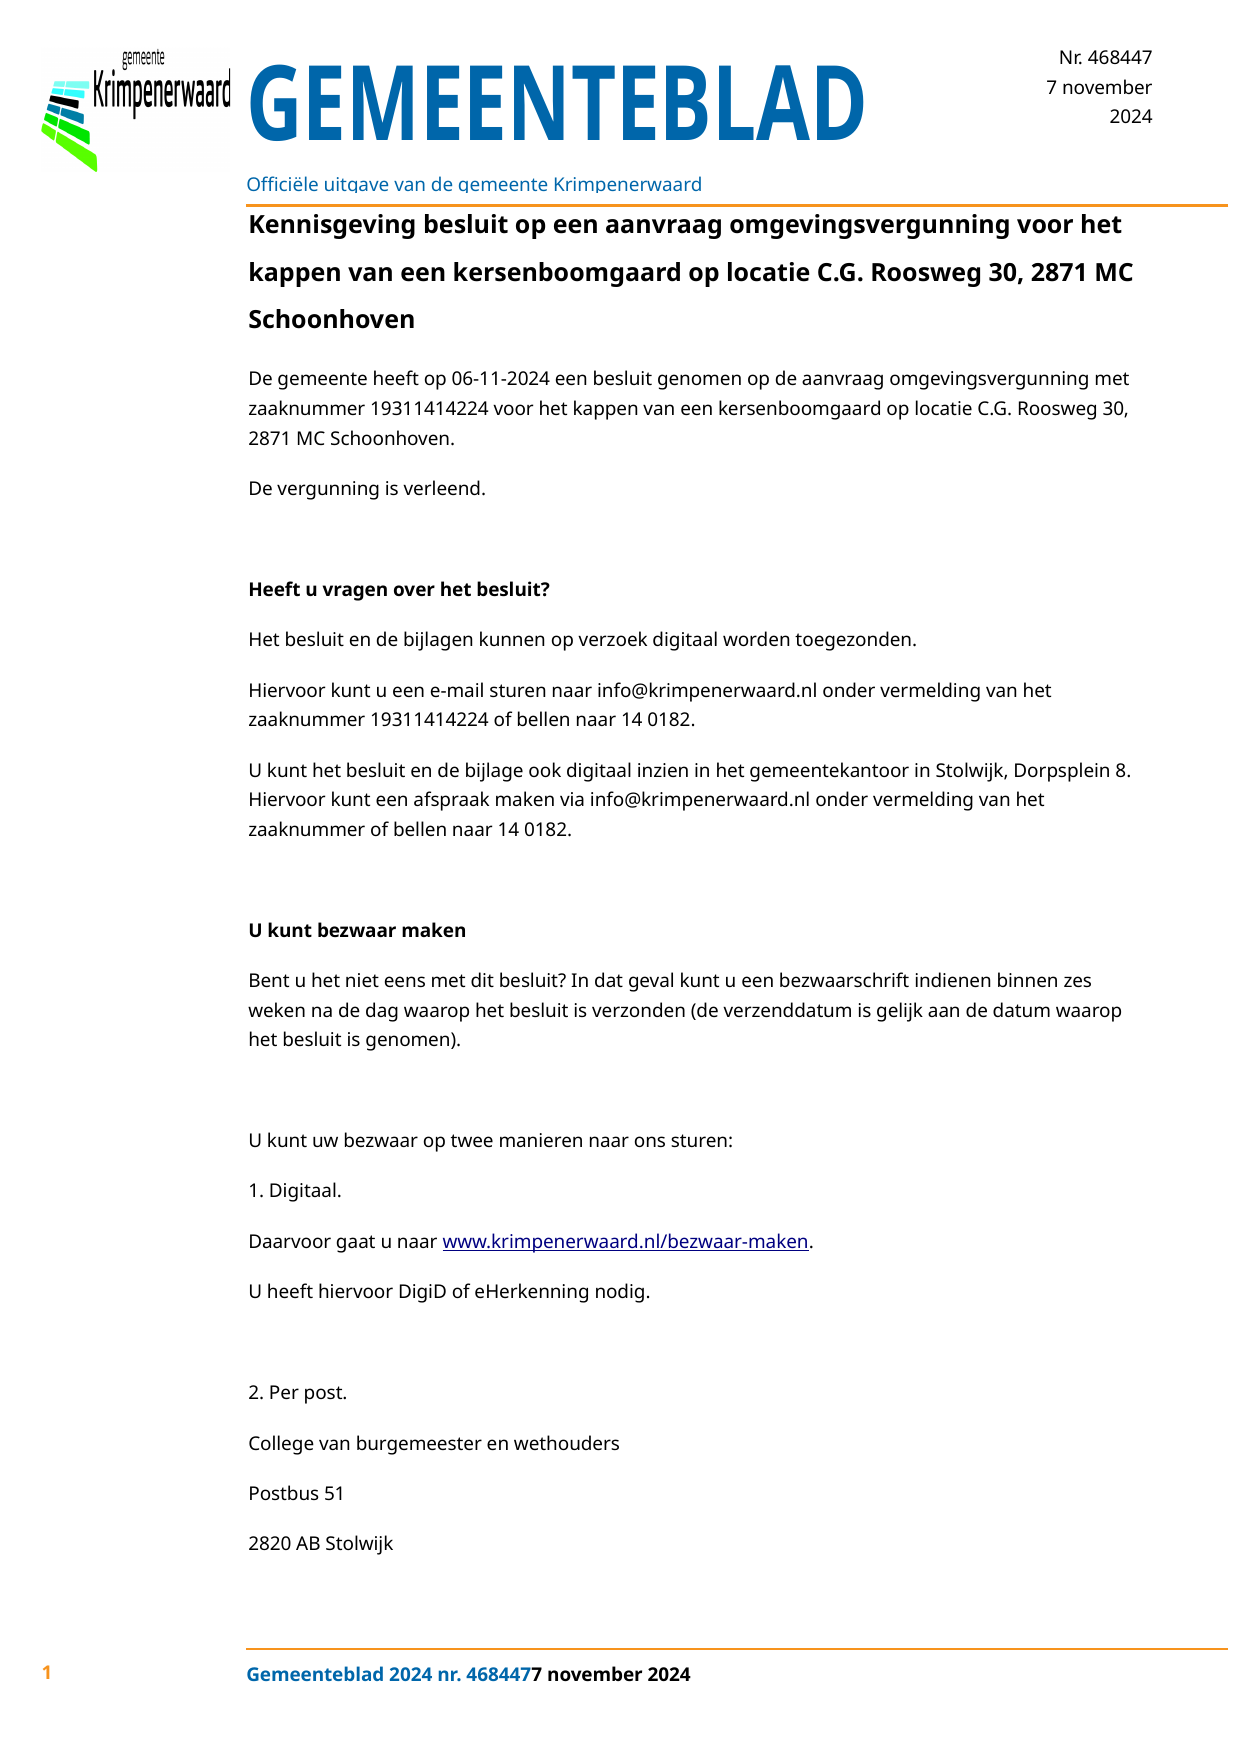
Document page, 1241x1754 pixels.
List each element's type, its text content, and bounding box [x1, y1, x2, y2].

text Het besluit en de bijlagen kunnen op verzoek digitaal worden toegezonden. [248, 626, 1152, 652]
text College van burgemeester en wethouders [248, 1430, 1152, 1455]
text U kunt bezwaar maken [248, 917, 1152, 942]
text Daarvoor gaat u naar www.krimpenerwaard.nl/bezwaar-maken. [248, 1228, 1152, 1254]
picture [41, 47, 231, 172]
text U heeft hiervoor DigiD of eHerkenning nodig. [248, 1278, 1152, 1304]
text De gemeente heeft op 06-11-2024 een besluit genomen op de aanvraag omgevingsvergunning met zaaknummer 19311414224 voor het kappen van een kersenboomgaard op locatie C.G. Roosweg 30, 2871 MC Schoonhoven. [248, 366, 1152, 450]
text Hiervoor kunt u een e-mail sturen naar info@krimpenerwaard.nl onder vermelding van het zaaknummer 19311414224 of bellen naar 14 0182. [248, 677, 1152, 732]
text U kunt het besluit en de bijlage ook digitaal inzien in het gemeentekantoor in Stolwijk, Dorpsplein 8. Hiervoor kunt een afspraak maken via info@krimpenerwaard.nl onder vermelding van het zaaknummer of bellen naar 14 0182. [248, 757, 1152, 842]
text Postbus 51 [248, 1480, 1152, 1506]
text 2820 AB Stolwijk [248, 1531, 1152, 1556]
text Bent u het niet eens met dit besluit? In dat geval kunt u een bezwaarschrift indienen binnen zes weken na de dag waarop het besluit is verzonden (de verzenddatum is gelijk aan de datum waarop het besluit is genomen). [248, 967, 1152, 1052]
text Kennisgeving besluit op een aanvraag omgevingsvergunning voor het kappen van een kersenboomgaard op locatie C.G. Roosweg 30, 2871 MC Schoonhoven [248, 207, 1152, 336]
text 1. Digitaal. [248, 1178, 1152, 1203]
text Heeft u vragen over het besluit? [248, 576, 1152, 602]
text De vergunning is verleend. [248, 475, 1152, 501]
text 2. Per post. [248, 1379, 1152, 1405]
text U kunt uw bezwaar op twee manieren naar ons sturen: [248, 1127, 1152, 1153]
